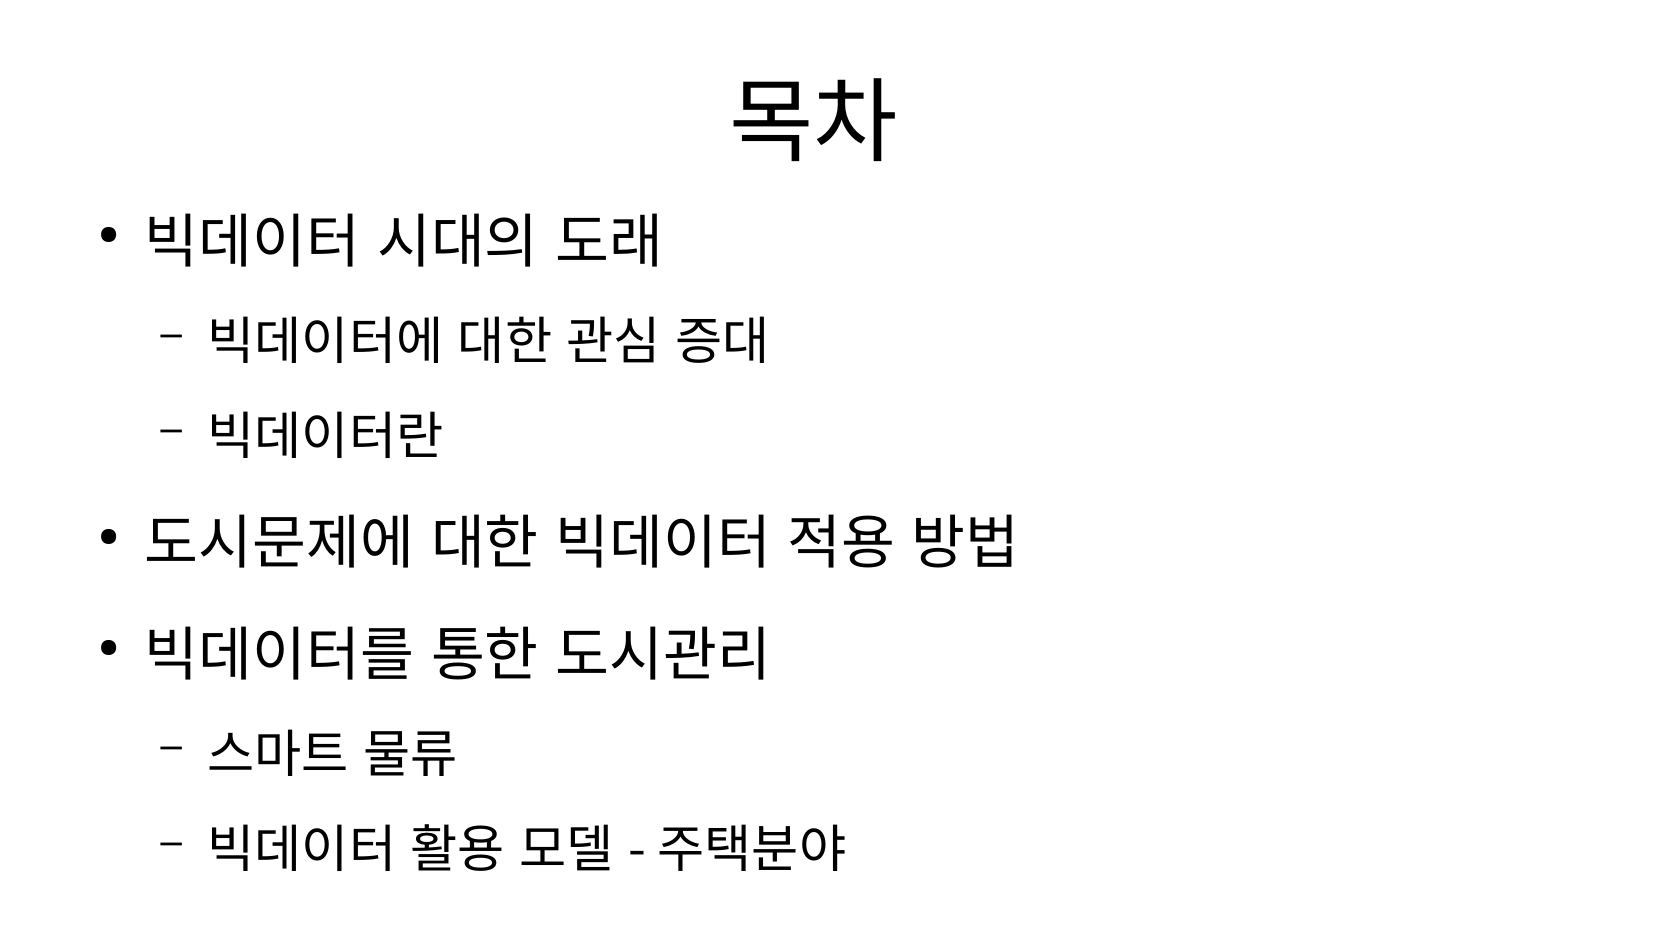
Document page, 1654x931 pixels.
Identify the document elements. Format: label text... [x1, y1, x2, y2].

list 빅데이터 시대의 도래 빅데이터에 대한 관심 증대 빅데이터란 도시문제에 대한 빅데이터 적용 방법 빅데이터를 통한 도시관리 스마트 물류 빅데이터 활용 모델 - 주택분야 [82, 193, 1075, 886]
title 목차 [82, 37, 1571, 193]
